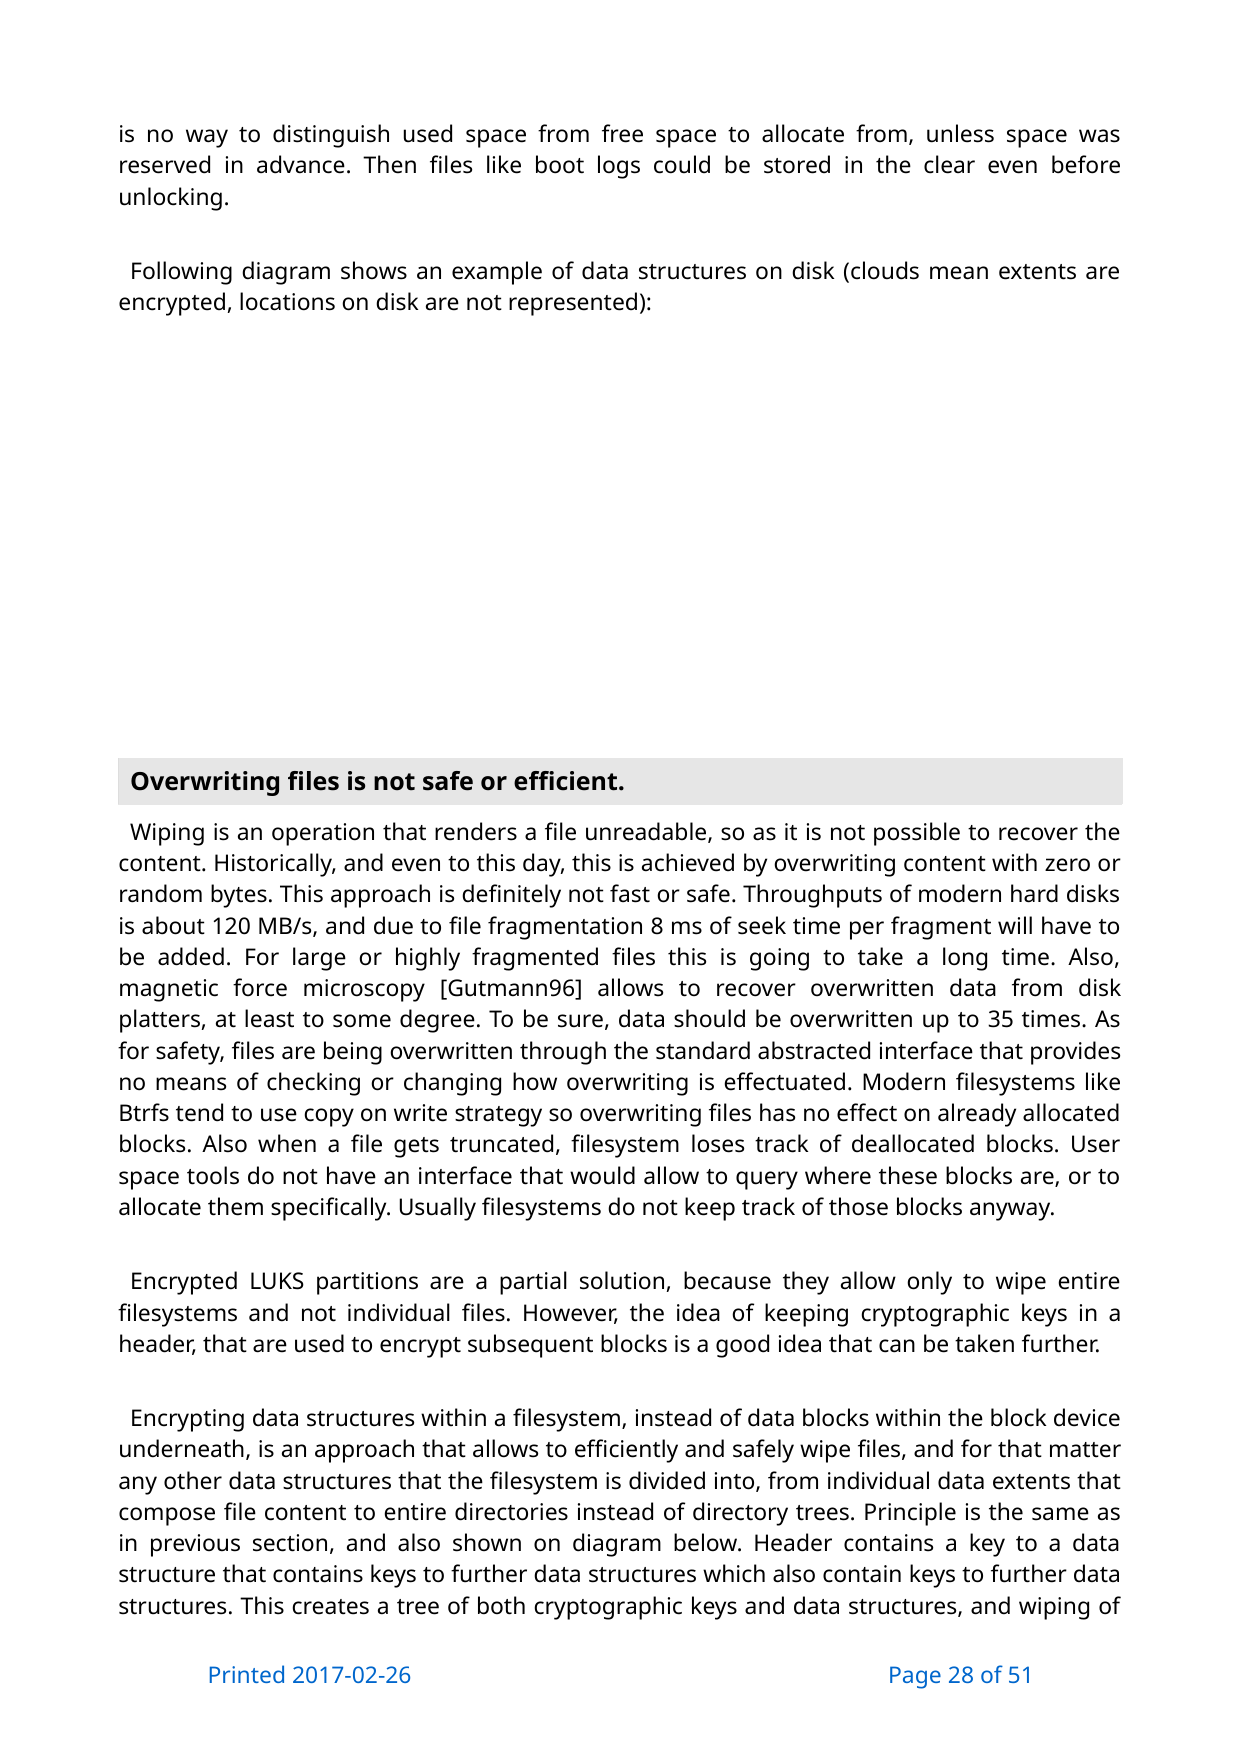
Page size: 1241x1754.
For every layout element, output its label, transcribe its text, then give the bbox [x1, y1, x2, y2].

text Wiping is an operation that renders a file unreadable, so as it is not possible to recover the content. Historically, and even to this day, this is achieved by overwriting content with zero or random bytes. This approach is definitely not fast or safe. Throughputs of modern hard disks is about 120 MB/s, and due to file fragmentation 8 ms of seek time per fragment will have to be added. For large or highly fragmented files this is going to take a long time. Also, magnetic force microscopy [Gutmann96] allows to recover overwritten data from disk platters, at least to some degree. To be sure, data should be overwritten up to 35 times. As for safety, files are being overwritten through the standard abstracted interface that provides no means of checking or changing how overwriting is effectuated. Modern filesystems like Btrfs tend to use copy on write strategy so overwriting files has no effect on already allocated blocks. Also when a file gets truncated, filesystem loses track of deallocated blocks. User space tools do not have an interface that would allow to query where these blocks are, or to allocate them specifically. Usually filesystems do not keep track of those blocks anyway. [118, 816, 1122, 1222]
text Following diagram shows an example of data structures on disk (clouds mean extents are encrypted, locations on disk are not represented): [118, 255, 1122, 317]
text is no way to distinguish used space from free space to allocate from, unless space was reserved in advance. Then files like boot logs could be stored in the clear even before unlocking. [118, 118, 1122, 212]
text Encrypted LUKS partitions are a partial solution, because they allow only to wipe entire filesystems and not individual files. However, the idea of keeping cryptographic keys in a header, that are used to encrypt subsequent blocks is a good idea that can be taken further. [118, 1265, 1122, 1359]
text Encrypting data structures within a filesystem, instead of data blocks within the block device underneath, is an approach that allows to efficiently and safely wipe files, and for that matter any other data structures that the filesystem is divided into, from individual data extents that compose file content to entire directories instead of directory trees. Principle is the same as in previous section, and also shown on diagram below. Header contains a key to a data structure that contains keys to further data structures which also contain keys to further data structures. This creates a tree of both cryptographic keys and data structures, and wiping of [118, 1402, 1122, 1621]
subtitle Overwriting files is not safe or efficient. [119, 759, 1122, 804]
